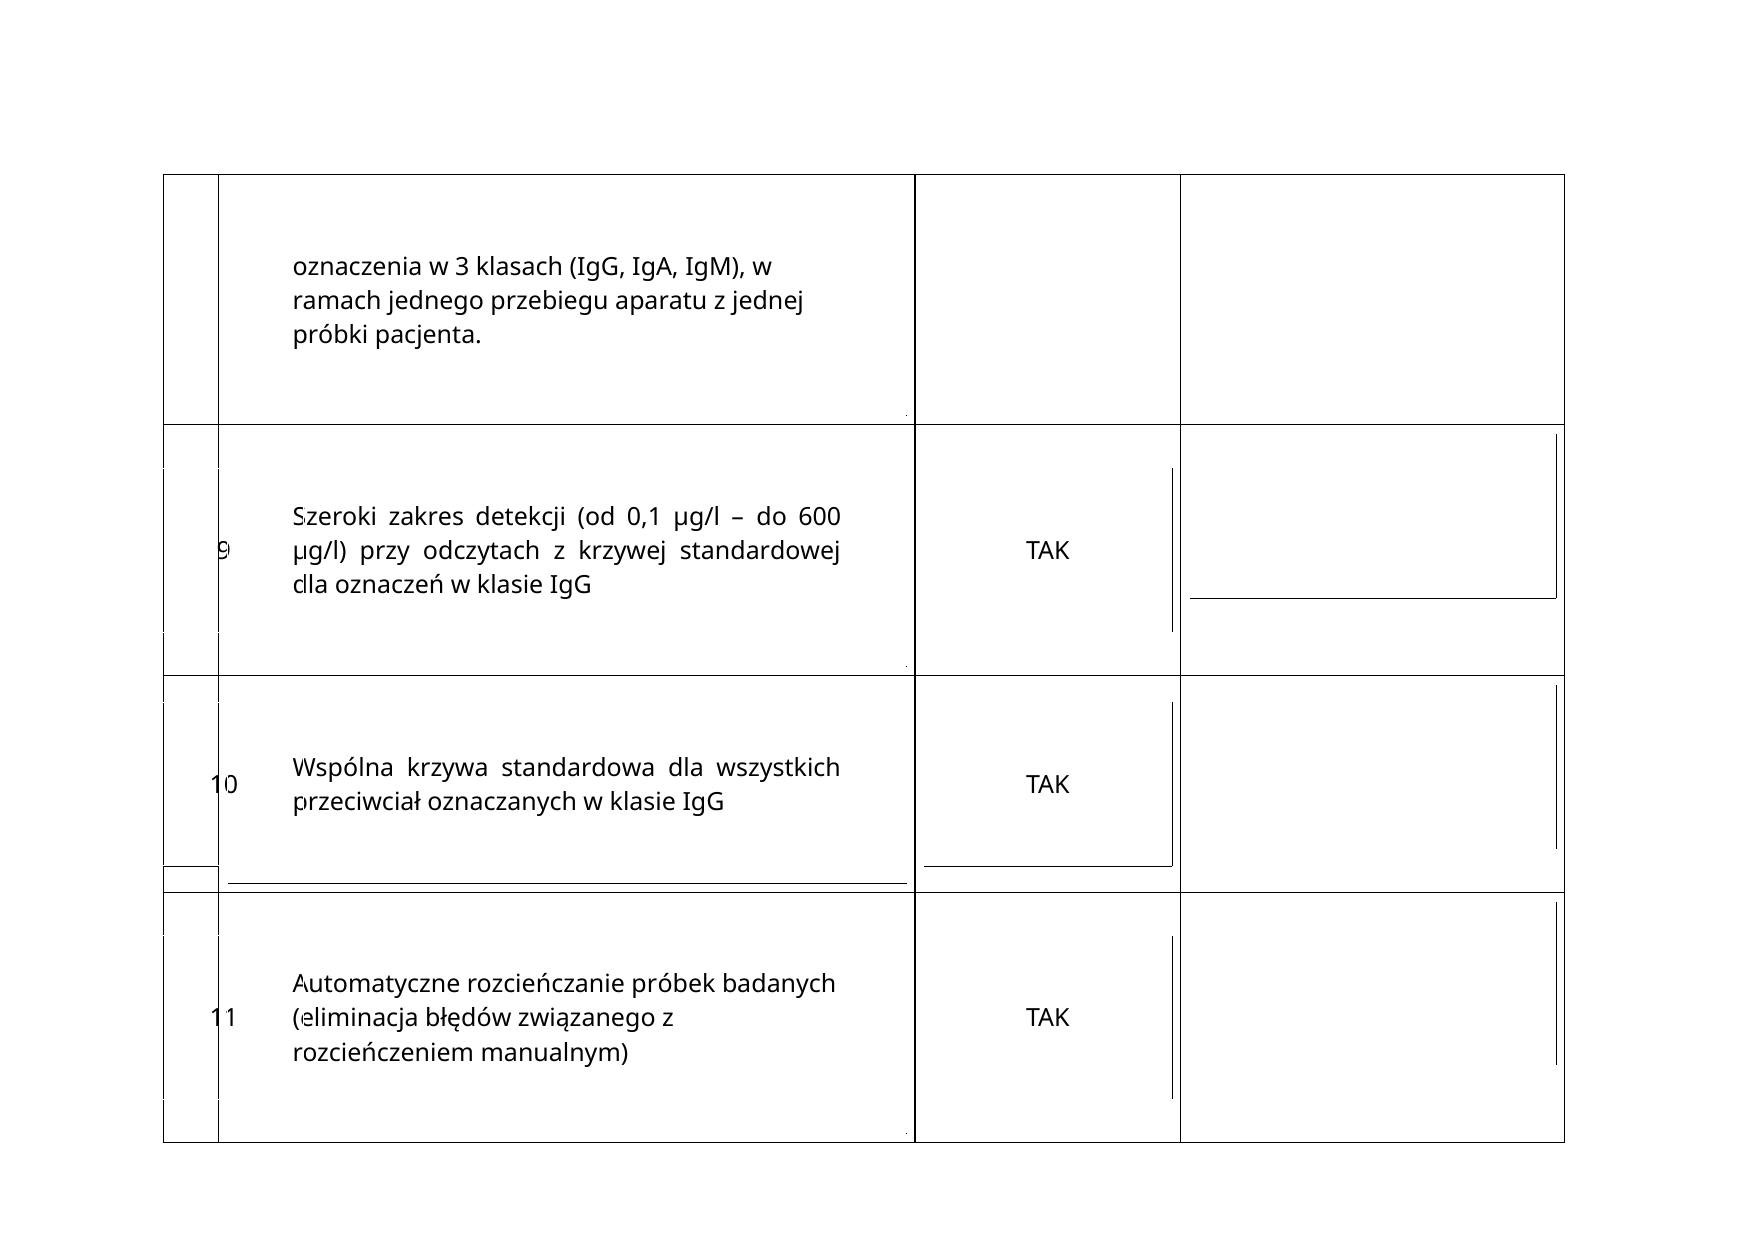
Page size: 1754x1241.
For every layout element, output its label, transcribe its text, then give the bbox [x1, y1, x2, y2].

table_cell 8 [164, 175, 218, 424]
table_cell 9 [164, 633, 218, 675]
table_cell [1181, 175, 1564, 424]
table_cell oznaczenia w 3 klasach (IgG, IgA, IgM), w ramach jednego przebiegu aparatu z jednej próbki pacjenta. [219, 175, 914, 424]
table_cell 9 [164, 425, 218, 468]
table_cell 10 [164, 676, 218, 702]
table_cell Szeroki zakres detekcji (od 0,1 μg/l – do 600 μg/l) przy odczytach z krzywej standardowej dla oznaczeń w klasie IgG [219, 425, 914, 675]
table_cell [916, 175, 1180, 424]
table_cell 11 [164, 936, 218, 1099]
table_cell 10 [164, 703, 218, 865]
table_cell Wspólna krzywa standardowa dla wszystkich przeciwciał oznaczanych w klasie IgG [219, 676, 914, 892]
table_cell TAK [916, 893, 1180, 1142]
table_cell 11 [164, 893, 218, 935]
table_cell [1181, 425, 1564, 675]
table_cell [1181, 893, 1564, 1142]
table_cell TAK [916, 676, 1180, 892]
table_cell 11 [164, 1100, 218, 1142]
table_cell TAK [916, 425, 1180, 675]
table_cell [1181, 676, 1564, 892]
table_cell 10 [164, 867, 218, 892]
table_cell Automatyczne rozcieńczanie próbek badanych (eliminacja błędów związanego z rozcieńczeniem manualnym) [219, 893, 914, 1142]
table_cell 9 [164, 469, 218, 632]
